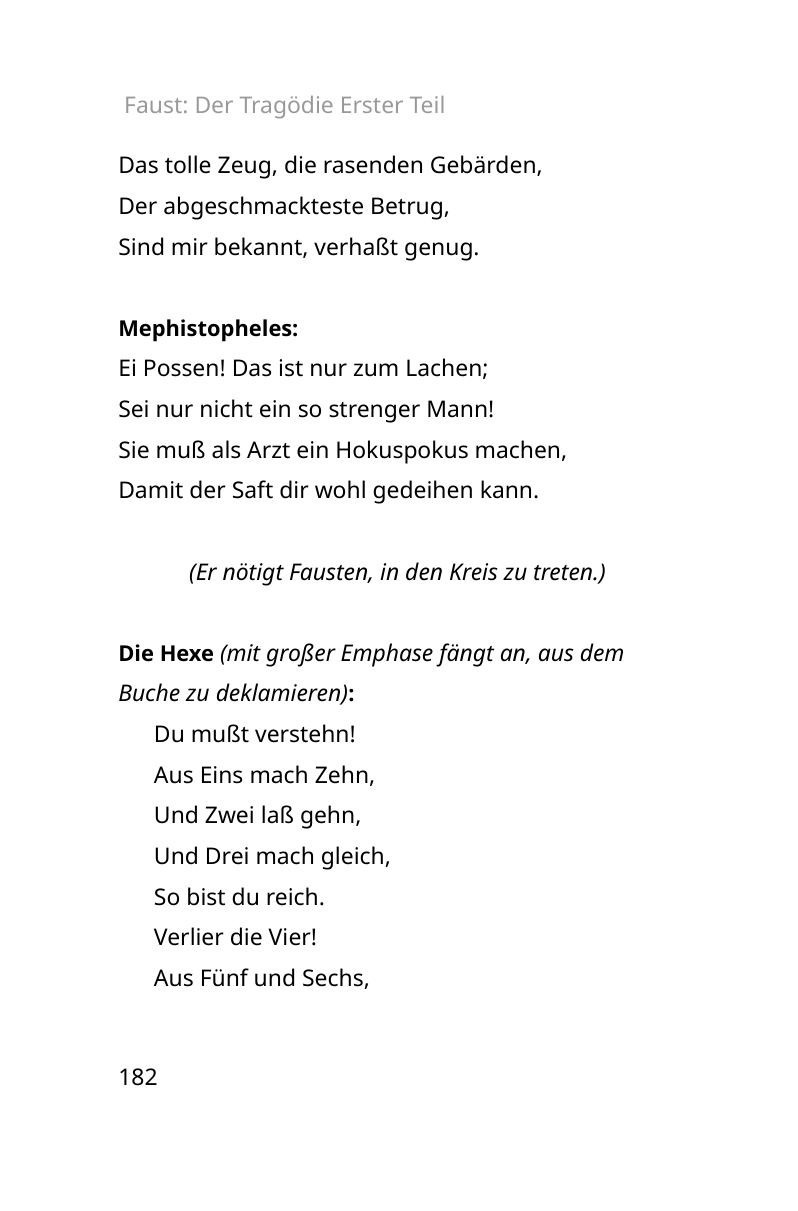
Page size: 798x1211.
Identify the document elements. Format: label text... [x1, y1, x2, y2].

text Die Hexe (mit großer Emphase fängt an, aus dem Buche zu deklamieren): Du mußt verstehn! Aus Eins mach Zehn, Und Zwei laß gehn, Und Drei mach gleich, So bist du reich. Verlier die Vier! Aus Fünf und Sechs, [118, 608, 679, 993]
text (Er nötigt Fausten, in den Kreis zu treten.) [118, 533, 679, 587]
text Mephistopheles: Ei Possen! Das ist nur zum Lachen; Sei nur nicht ein so strenger Mann! Sie muß als Arzt ein Hokuspokus machen, Damit der Saft dir wohl gedeihen kann. [118, 289, 679, 506]
text Das tolle Zeug, die rasenden Gebärden, Der abgeschmackteste Betrug, Sind mir bekannt, verhaßt genug. [118, 149, 679, 262]
